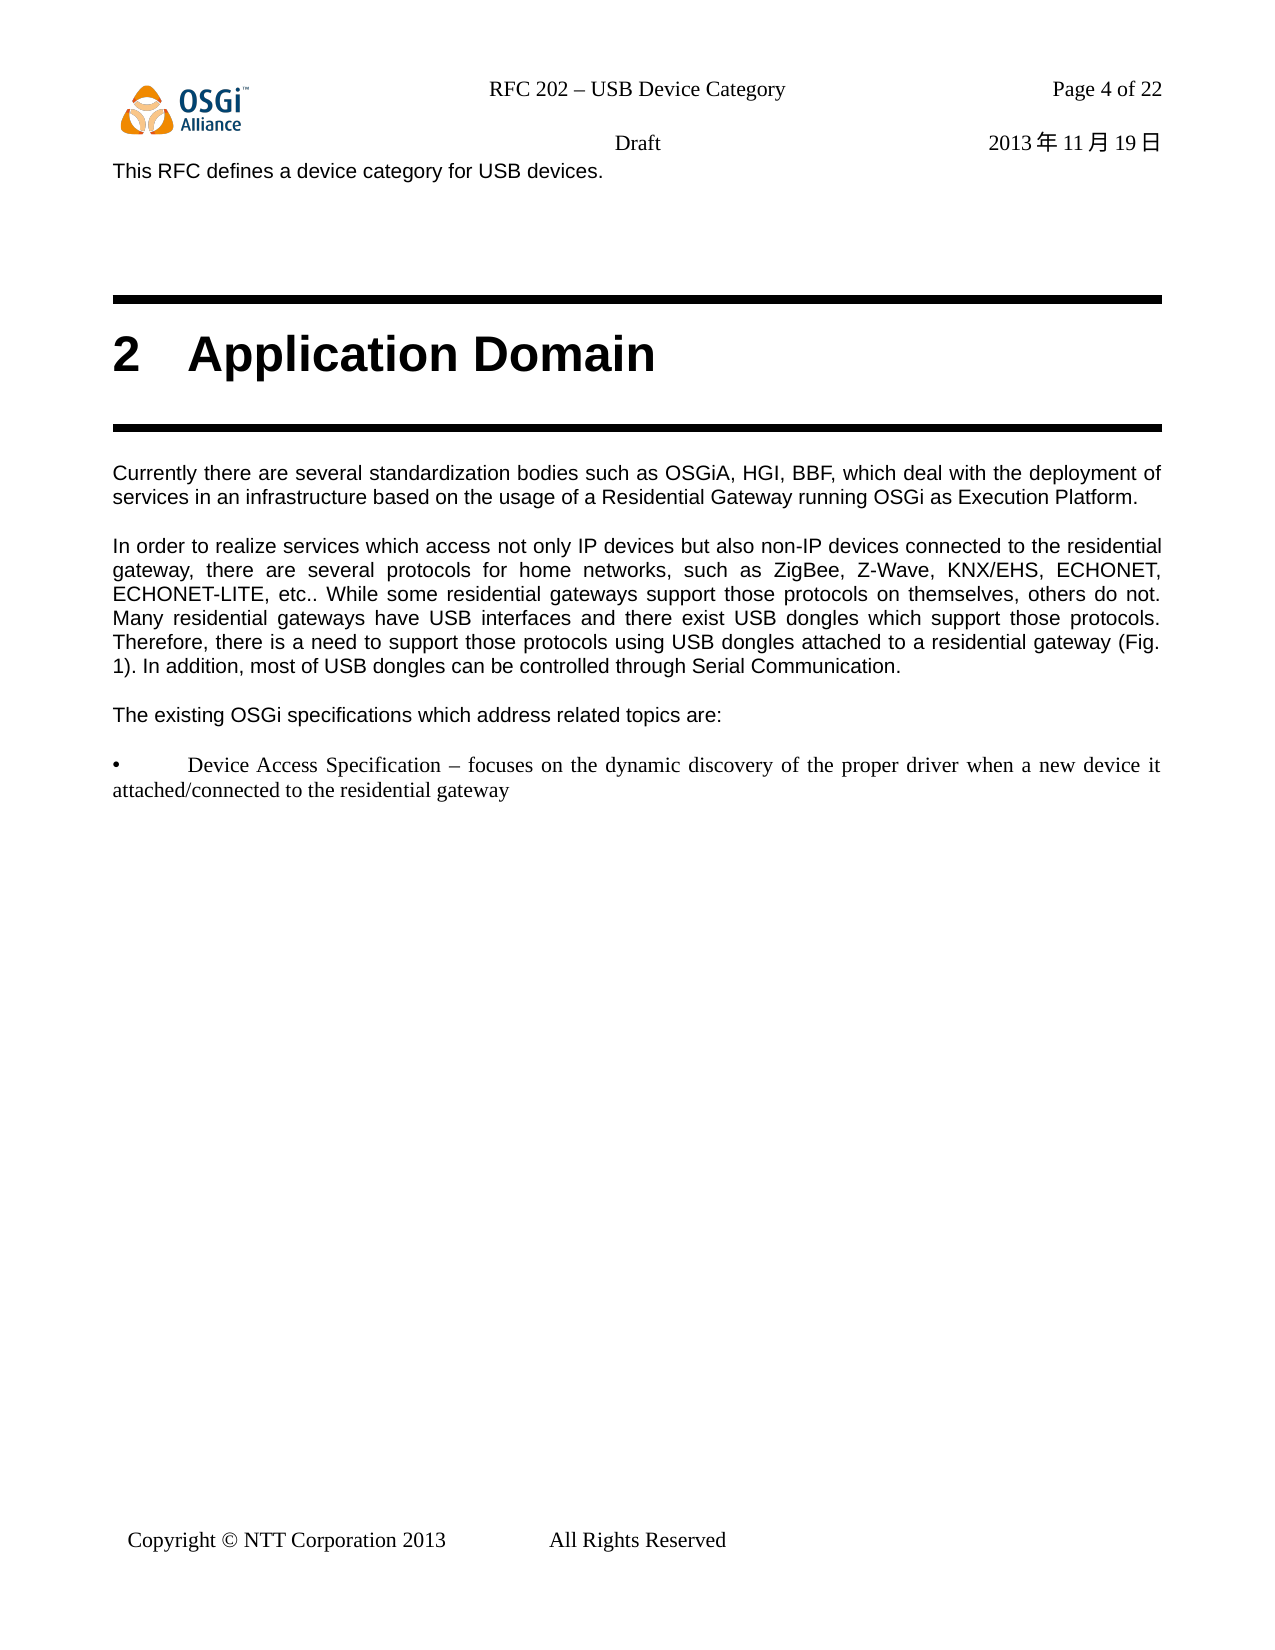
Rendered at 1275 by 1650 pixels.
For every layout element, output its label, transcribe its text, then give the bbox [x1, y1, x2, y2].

picture [113, 78, 257, 142]
list Device Access Specification – focuses on the dynamic discovery of the proper driver when a new device it attached/connected to the residential gateway [112, 752, 1162, 802]
text Currently there are several standardization bodies such as OSGiA, HGI, BBF, which deal with the deployment of services in an infrastructure based on the usage of a Residential Gateway running OSGi as Execution Platform. [112, 461, 1162, 509]
text This RFC defines a device category for USB devices. [112, 159, 1162, 183]
subtitle Application Domain [112, 296, 1162, 432]
text In order to realize services which access not only IP devices but also non-IP devices connected to the residential gateway, there are several protocols for home networks, such as ZigBee, Z-Wave, KNX/EHS, ECHONET, ECHONET-LITE, etc.. While some residential gateways support those protocols on themselves, others do not. Many residential gateways have USB interfaces and there exist USB dongles which support those protocols. Therefore, there is a need to support those protocols using USB dongles attached to a residential gateway (Fig. 1). In addition, most of USB dongles can be controlled through Serial Communication. [112, 534, 1162, 678]
text The existing OSGi specifications which address related topics are: [112, 703, 1162, 727]
